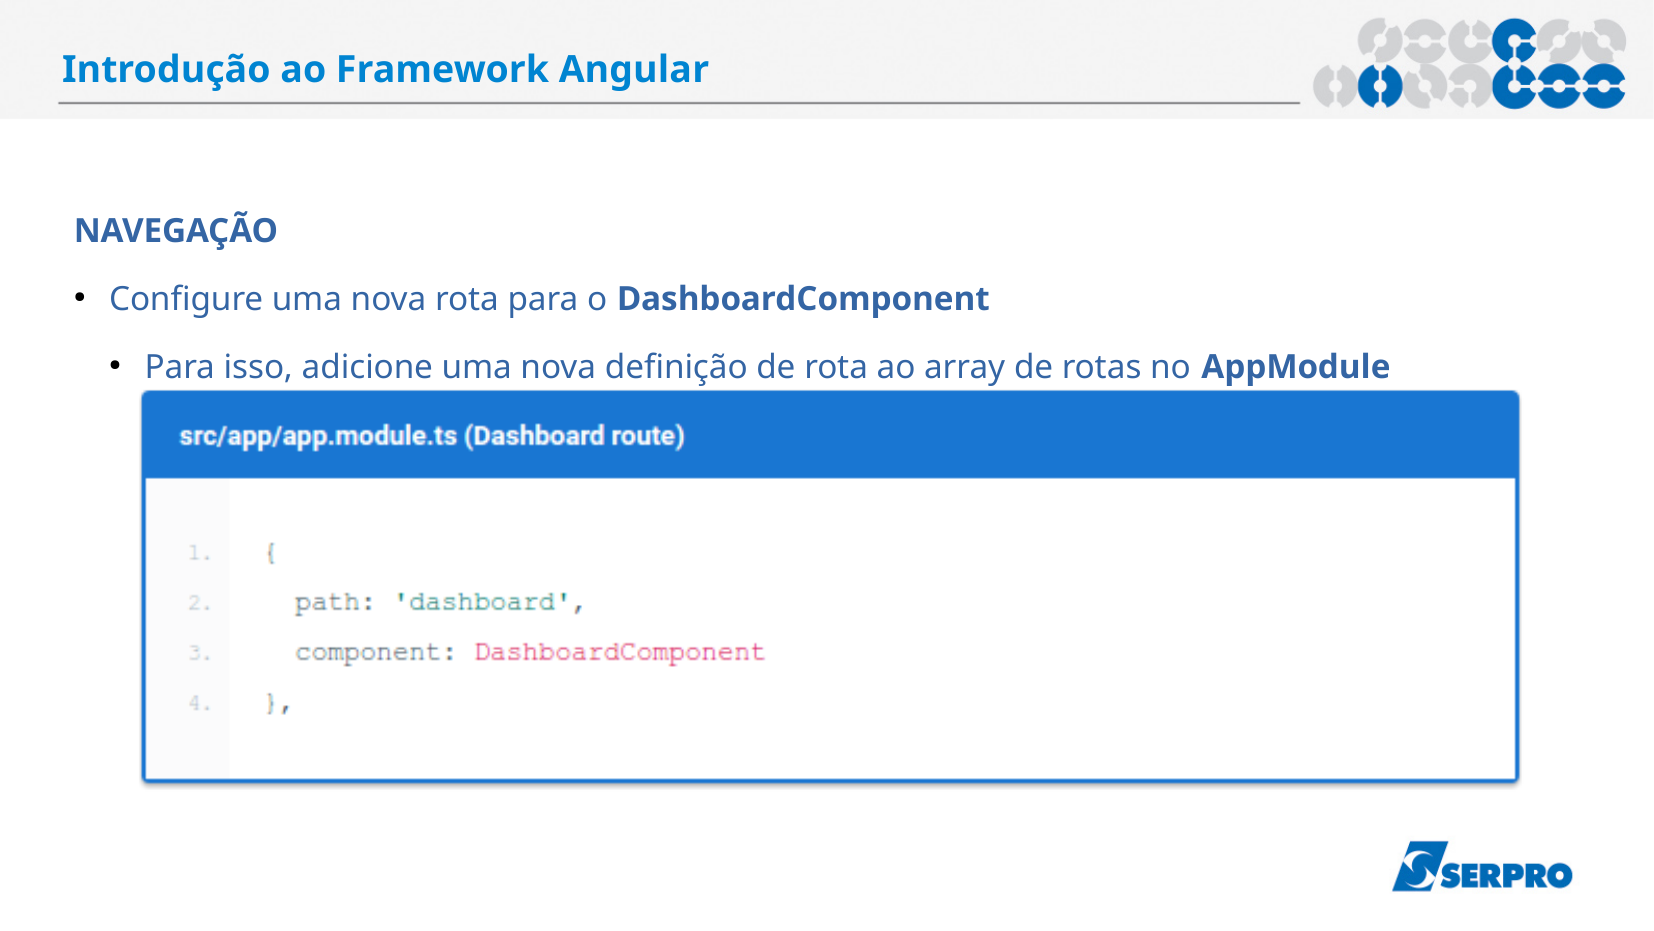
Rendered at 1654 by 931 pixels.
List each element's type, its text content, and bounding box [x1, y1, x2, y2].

text_box Introdução ao Framework Angular [47, 35, 1300, 102]
text_box NAVEGAÇÃO Configure uma nova rota para o DashboardComponent Para isso, adicione uma nova definição de rota ao array de rotas no AppModule [59, 177, 1595, 798]
picture [0, 0, 1654, 931]
